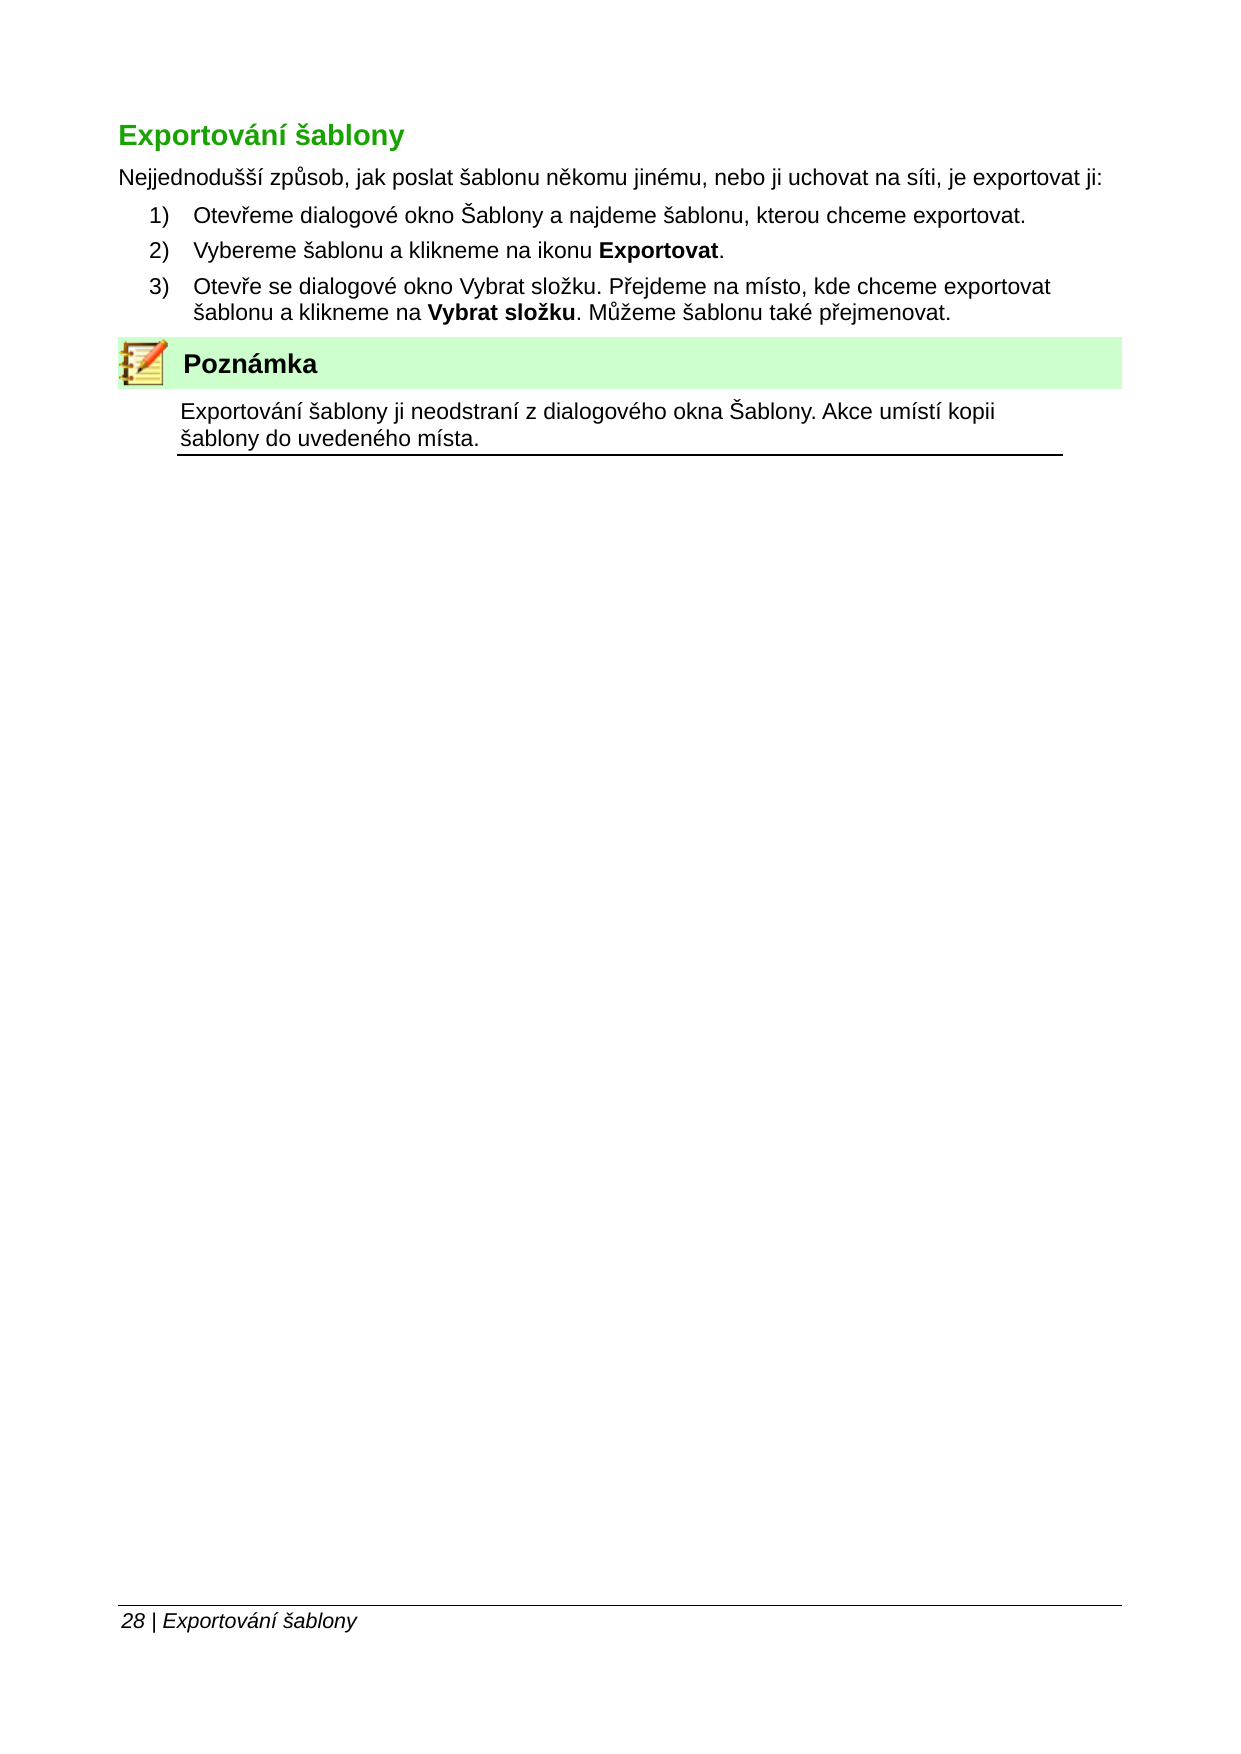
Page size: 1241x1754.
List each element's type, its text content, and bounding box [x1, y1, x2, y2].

list Nejjednodušší způsob, jak poslat šablonu někomu jinému, nebo ji uchovat na síti, je exportovat ji: [118, 163, 1122, 190]
list Otevřeme dialogové okno Šablony a najdeme šablonu, kterou chceme exportovat. [169, 202, 1122, 229]
picture [119, 338, 170, 389]
list Vybereme šablonu a klikneme na ikonu Exportovat. [169, 237, 1122, 264]
subtitle Poznámka [118, 337, 1122, 389]
list Otevře se dialogové okno Vybrat složku. Přejdeme na místo, kde chceme exportovat šablonu a klikneme na Vybrat složku. Můžeme šablonu také přejmenovat. [169, 273, 1122, 325]
text Exportování šablony ji neodstraní z dialogového okna Šablony. Akce umístí kopii šablony do uvedeného místa. [177, 395, 1063, 454]
subtitle Exportování šablony [118, 118, 1122, 152]
